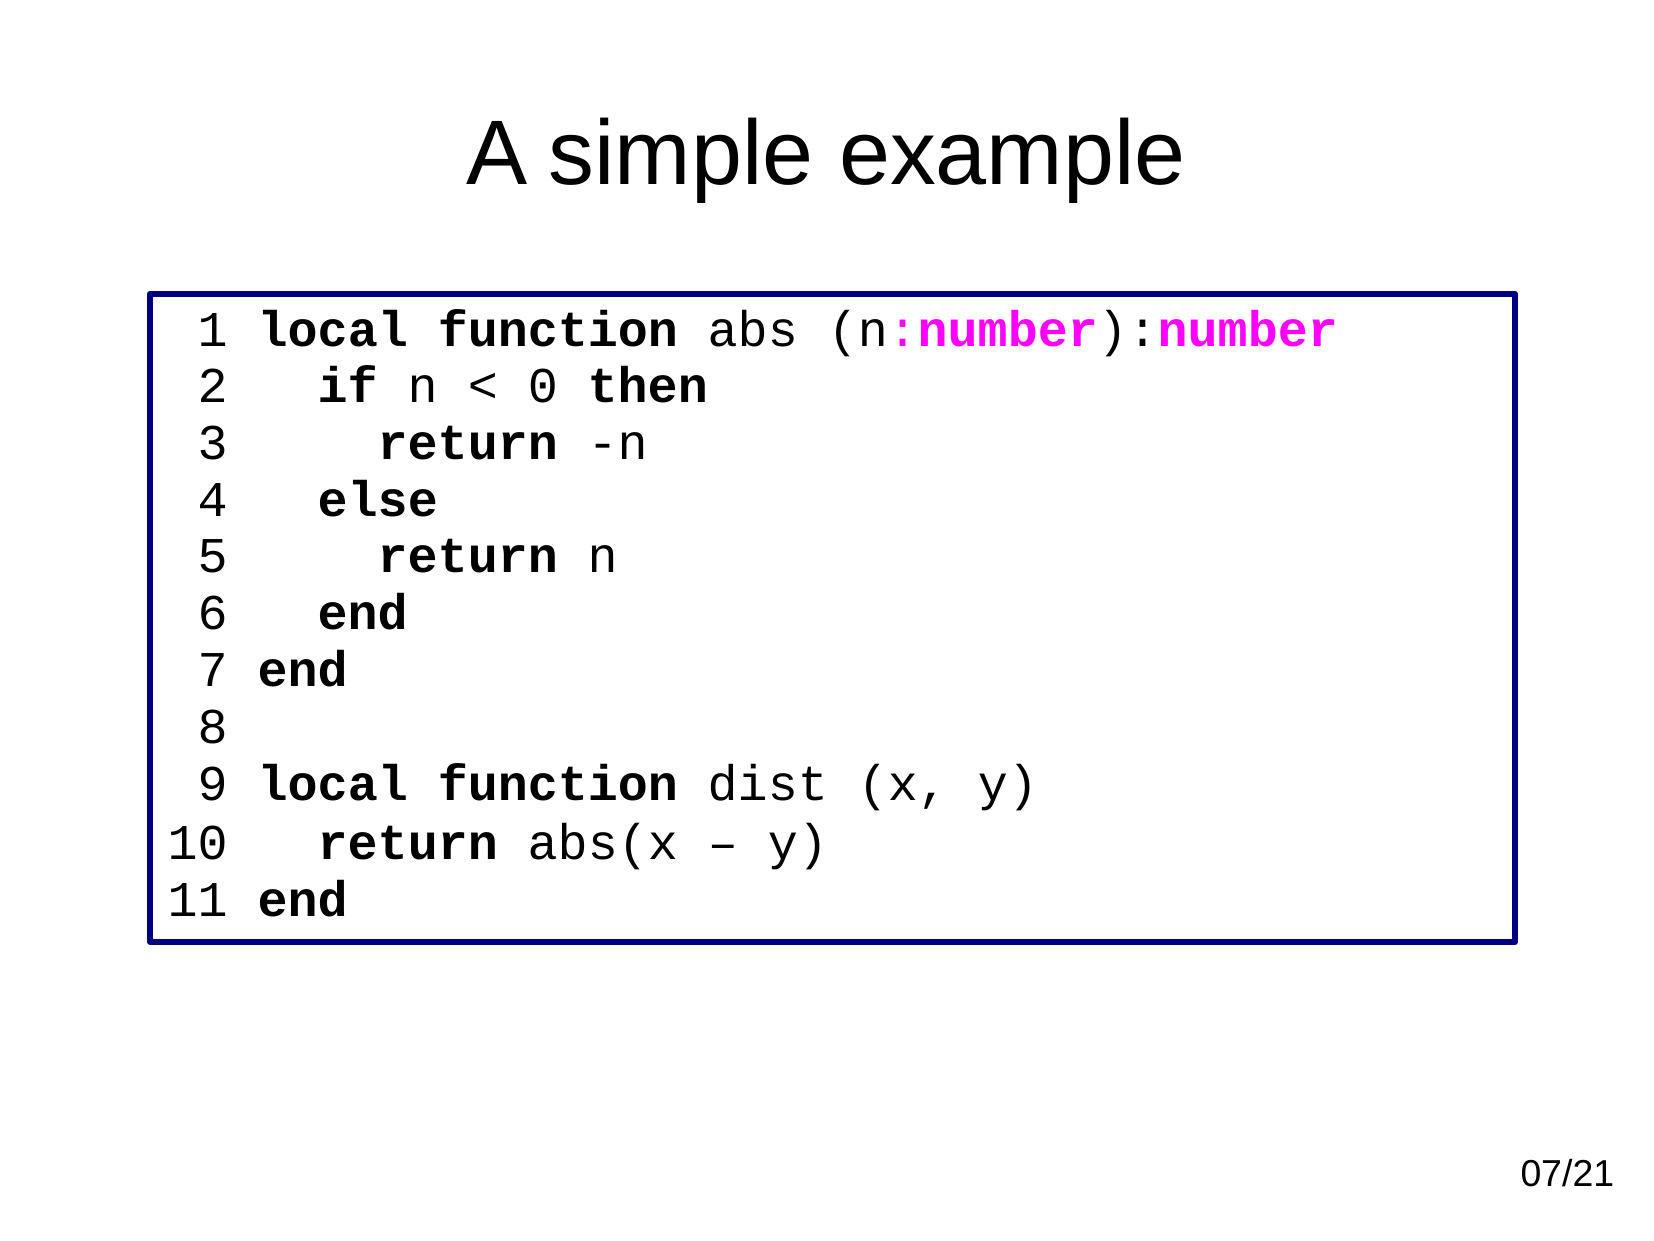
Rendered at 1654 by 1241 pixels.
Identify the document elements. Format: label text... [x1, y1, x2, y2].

title A simple example [82, 49, 1571, 257]
text_box 1 local function abs (n:number):number 2 if n < 0 then 3 return -n 4 else 5 return n 6 end 7 end 8 9 local function dist (x, y) 10 return abs(x – y) 11 end [150, 293, 1516, 871]
text_box 07/21 [1495, 1145, 1630, 1216]
